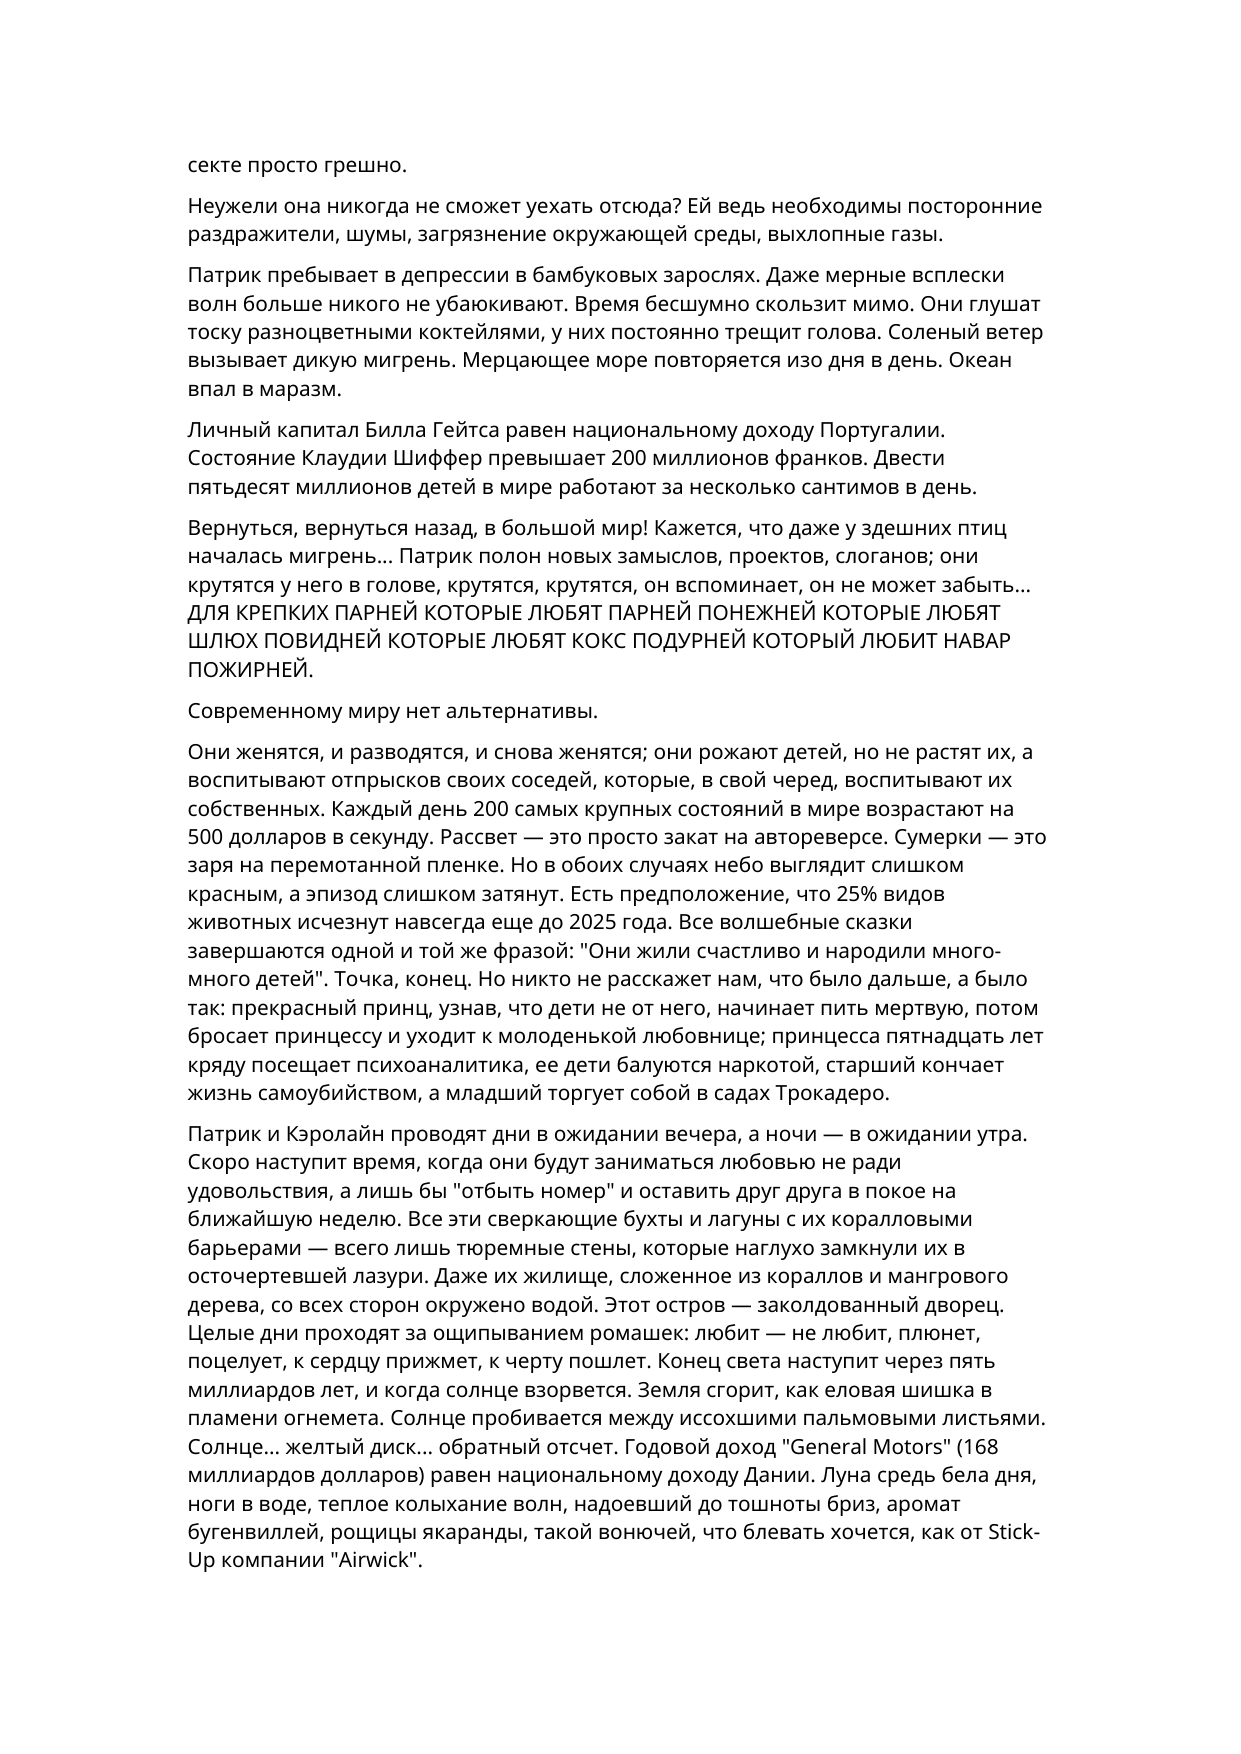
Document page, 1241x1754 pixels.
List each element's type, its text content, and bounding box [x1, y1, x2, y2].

text Патрик и Кэролайн проводят дни в ожидании вечера, а ночи — в ожидании утра. Скоро наступит время, когда они будут заниматься любовью не ради удовольствия, а лишь бы "отбыть номер" и оставить друг друга в покое на ближайшую неделю. Все эти сверкающие бухты и лагуны с их коралловыми барьерами — всего лишь тюремные стены, которые наглухо замкнули их в осточертевшей лазури. Даже их жилище, сложенное из кораллов и мангрового дерева, со всех сторон окружено водой. Этот остров — заколдованный дворец. Целые дни проходят за ощипыванием ромашек: любит — не любит, плюнет, поцелует, к сердцу прижмет, к черту пошлет. Конец света наступит через пять миллиардов лет, и когда солнце взорвется. Земля сгорит, как еловая шишка в пламени огнемета. Солнце пробивается между иссохшими пальмовыми листьями. Солнце... желтый диск... обратный отсчет. Годовой доход "General Motors" (168 миллиардов долларов) равен национальному доходу Дании. Луна средь бела дня, ноги в воде, теплое колыхание волн, надоевший до тошноты бриз, аромат бугенвиллей, рощицы якаранды, такой вонючей, что блевать хочется, как от Stick-Up компании "Airwick". [187, 1119, 1053, 1574]
text Неужели она никогда не сможет уехать отсюда? Ей ведь необходимы посторонние раздражители, шумы, загрязнение окружающей среды, выхлопные газы. [187, 191, 1053, 248]
text Вернуться, вернуться назад, в большой мир! Кажется, что даже у здешних птиц началась мигрень... Патрик полон новых замыслов, проектов, слоганов; они крутятся у него в голове, крутятся, крутятся, он вспоминает, он не может забыть... ДЛЯ КРЕПКИХ ПАРНЕЙ КОТОРЫЕ ЛЮБЯТ ПАРНЕЙ ПОНЕЖНЕЙ КОТОРЫЕ ЛЮБЯТ ШЛЮХ ПОВИДНЕЙ КОТОРЫЕ ЛЮБЯТ КОКС ПОДУРНЕЙ КОТОРЫЙ ЛЮБИТ НАВАР ПОЖИРНЕЙ. [187, 513, 1053, 683]
text Современному миру нет альтернативы. [187, 696, 1053, 724]
text Патрик пребывает в депрессии в бамбуковых зарослях. Даже мерные всплески волн больше никого не убаюкивают. Время бесшумно скользит мимо. Они глушат тоску разноцветными коктейлями, у них постоянно трещит голова. Соленый ветер вызывает дикую мигрень. Мерцающее море повторяется изо дня в день. Океан впал в маразм. [187, 260, 1053, 402]
text Они женятся, и разводятся, и снова женятся; они рожают детей, но не растят их, а воспитывают отпрысков своих соседей, которые, в свой черед, воспитывают их собственных. Каждый день 200 самых крупных состояний в мире возрастают на 500 долларов в секунду. Рассвет — это просто закат на автореверсе. Сумерки — это заря на перемотанной пленке. Но в обоих случаях небо выглядит слишком красным, а эпизод слишком затянут. Есть предположение, что 25% видов животных исчезнут навсегда еще до 2025 года. Все волшебные сказки завершаются одной и той же фразой: "Они жили счастливо и народили много-много детей". Точка, конец. Но никто не расскажет нам, что было дальше, а было так: прекрасный принц, узнав, что дети не от него, начинает пить мертвую, потом бросает принцессу и уходит к молоденькой любовнице; принцесса пятнадцать лет кряду посещает психоаналитика, ее дети балуются наркотой, старший кончает жизнь самоубийством, а младший торгует собой в садах Трокадеро. [187, 737, 1053, 1107]
text Личный капитал Билла Гейтса равен национальному доходу Португалии. Состояние Клаудии Шиффер превышает 200 миллионов франков. Двести пятьдесят миллионов детей в мире работают за несколько сантимов в день. [187, 415, 1053, 500]
text секте просто грешно. [187, 150, 1053, 178]
